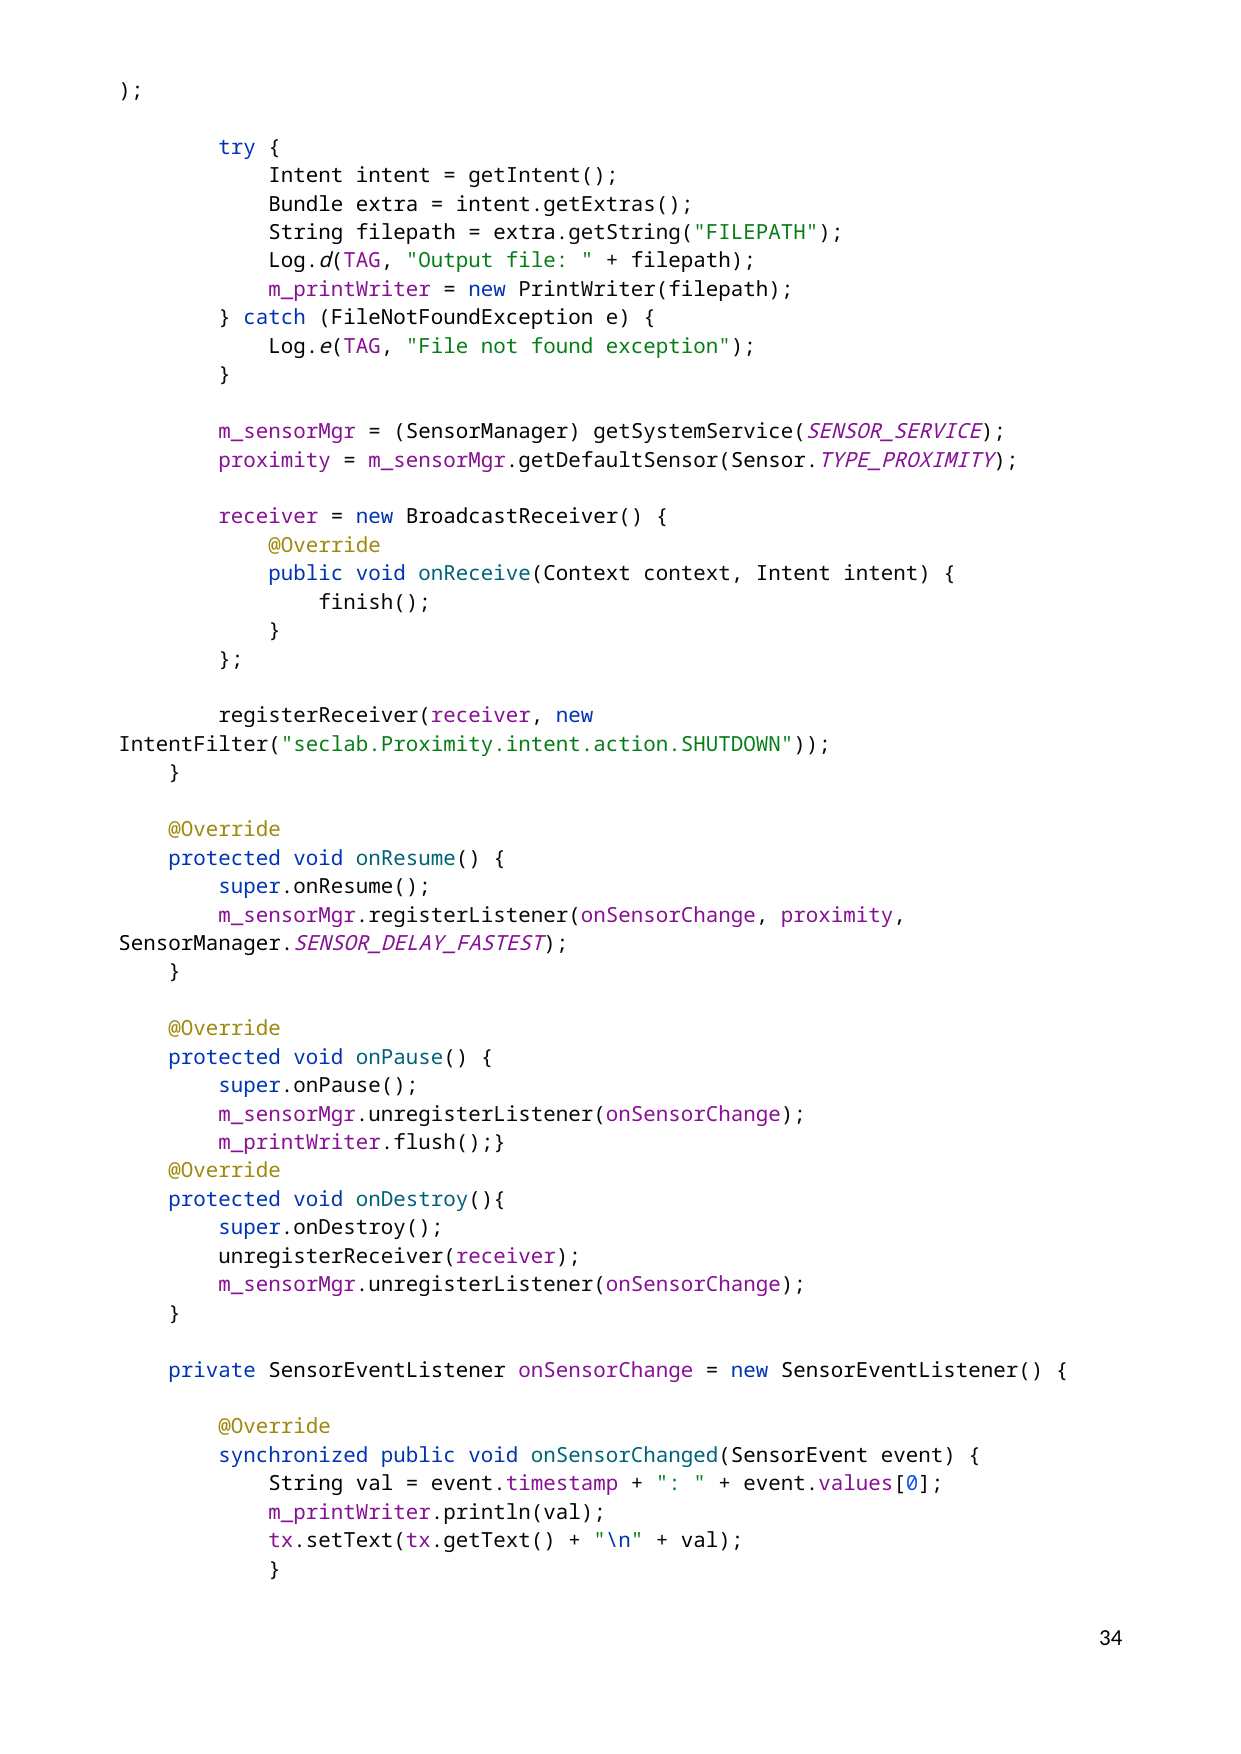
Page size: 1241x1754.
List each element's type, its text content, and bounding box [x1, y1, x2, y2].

text ); try { Intent intent = getIntent(); Bundle extra = intent.getExtras(); String filepath = extra.getString("FILEPATH"); Log.d(TAG, "Output file: " + filepath); m_printWriter = new PrintWriter(filepath); } catch (FileNotFoundException e) { Log.e(TAG, "File not found exception"); } m_sensorMgr = (SensorManager) getSystemService(SENSOR_SERVICE); proximity = m_sensorMgr.getDefaultSensor(Sensor.TYPE_PROXIMITY); receiver = new BroadcastReceiver() { @Override public void onReceive(Context context, Intent intent) { finish(); } }; registerReceiver(receiver, new IntentFilter("seclab.Proximity.intent.action.SHUTDOWN")); } @Override protected void onResume() { super.onResume(); m_sensorMgr.registerListener(onSensorChange, proximity, SensorManager.SENSOR_DELAY_FASTEST); } @Override protected void onPause() { super.onPause(); m_sensorMgr.unregisterListener(onSensorChange); m_printWriter.flush();} @Override protected void onDestroy(){ super.onDestroy(); unregisterReceiver(receiver); m_sensorMgr.unregisterListener(onSensorChange); } private SensorEventListener onSensorChange = new SensorEventListener() { @Override synchronized public void onSensorChanged(SensorEvent event) { String val = event.timestamp + ": " + event.values[0]; m_printWriter.println(val); tx.setText(tx.getText() + "\n" + val); } [118, 75, 1122, 1582]
